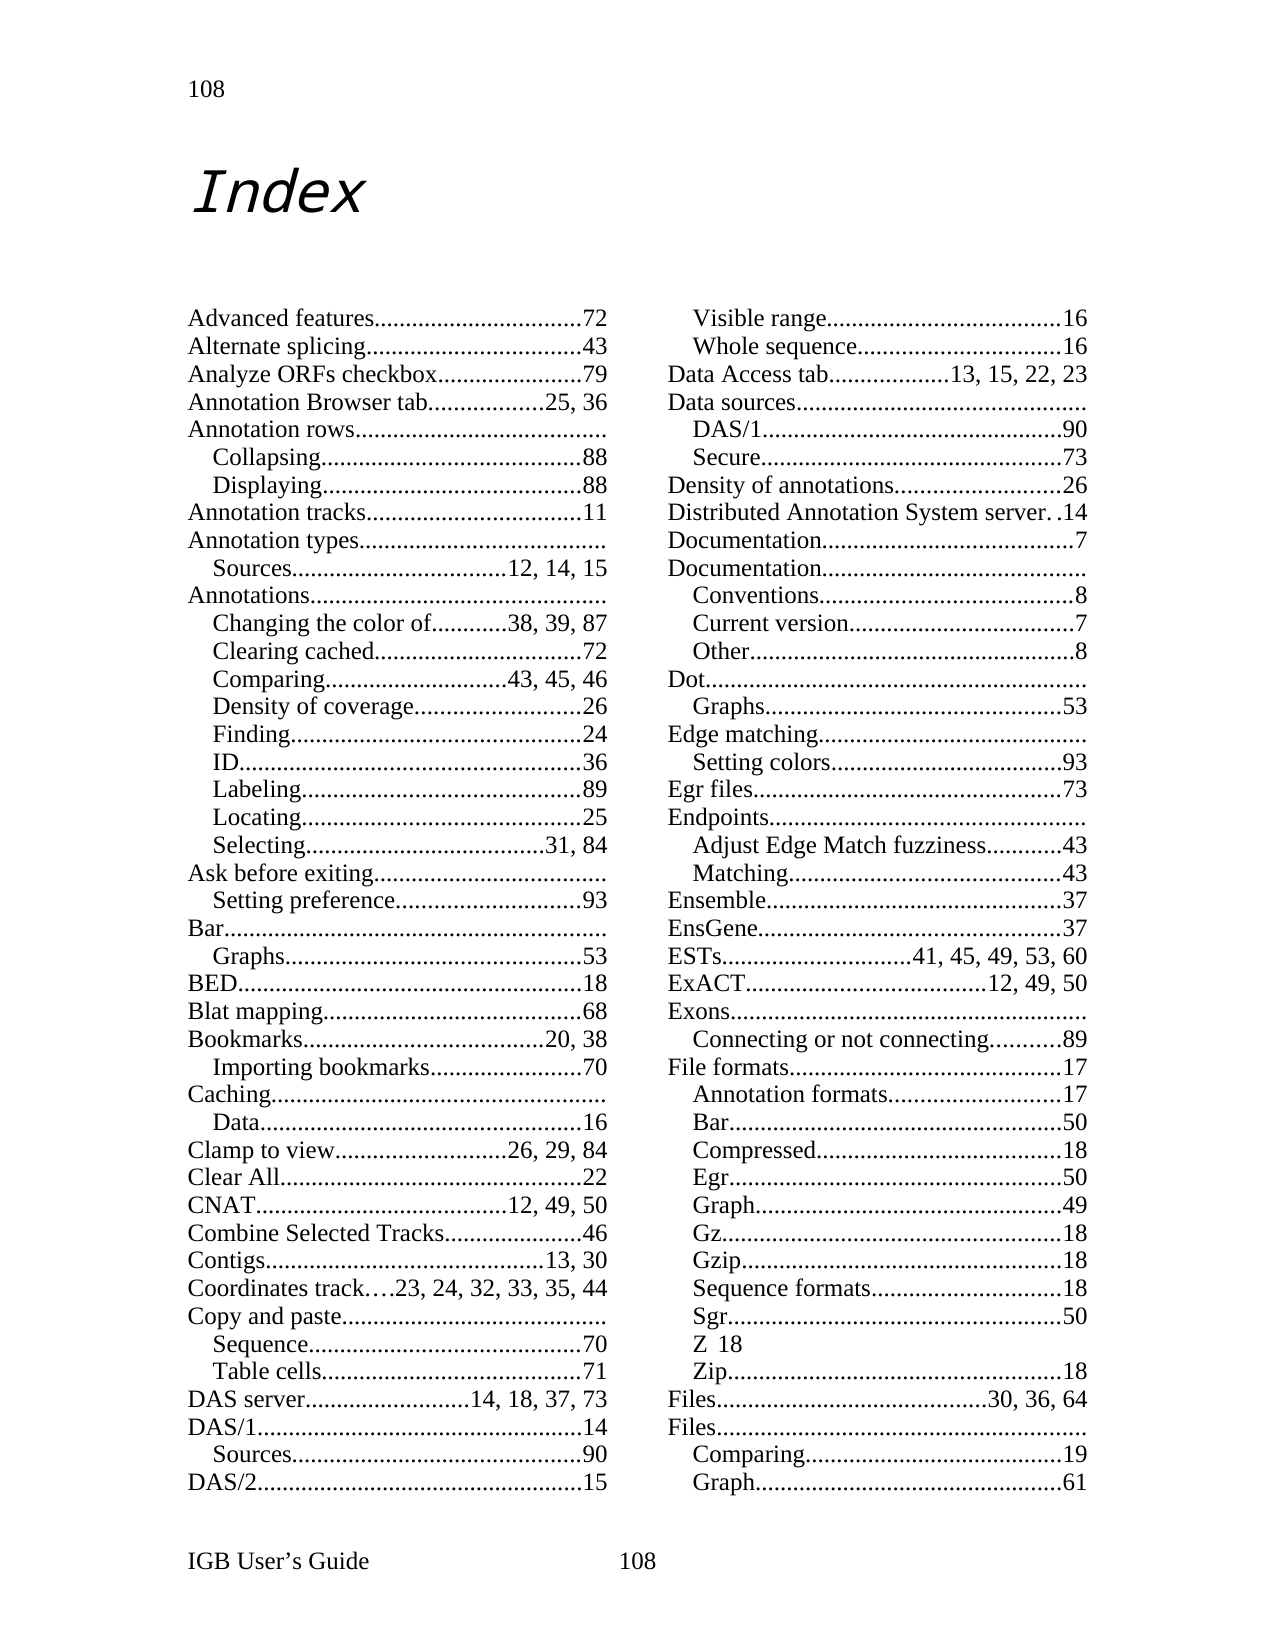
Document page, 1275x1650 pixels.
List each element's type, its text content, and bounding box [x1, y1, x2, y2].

text Annotation tracks 11 [187, 498, 607, 526]
text Comparing 19 [692, 1441, 1087, 1468]
text Contigs 13, 30 [187, 1247, 607, 1274]
text BED 18 [187, 969, 607, 997]
text Annotation types [187, 526, 607, 554]
text Sgr 50 [692, 1302, 1087, 1330]
text Copy and paste [187, 1302, 607, 1330]
text EnsGene 37 [667, 914, 1087, 942]
text Displaying 88 [212, 471, 607, 498]
text Clamp to view 26, 29, 84 [187, 1136, 607, 1163]
text Secure 73 [692, 443, 1087, 471]
text Distributed Annotation System server 14 [667, 498, 1087, 526]
text Whole sequence 16 [692, 332, 1087, 360]
text Documentation [667, 554, 1087, 582]
text Advanced features 72 [187, 304, 607, 332]
text DAS/1 90 [692, 415, 1087, 443]
text Graphs 53 [692, 692, 1087, 720]
text Edge matching [667, 720, 1087, 748]
text ID 36 [212, 748, 607, 776]
text Selecting 31, 84 [212, 831, 607, 859]
subtitle Index [187, 150, 1087, 229]
text Finding 24 [212, 720, 607, 748]
text Connecting or not connecting 89 [692, 1025, 1087, 1053]
text DAS server 14, 18, 37, 73 [187, 1385, 607, 1413]
text Clearing cached 72 [212, 637, 607, 665]
text Bar [187, 914, 607, 942]
text Visible range 16 [692, 304, 1087, 332]
text Current version 7 [692, 609, 1087, 637]
text File formats 17 [667, 1053, 1087, 1080]
text DAS/2 15 [187, 1468, 607, 1496]
text Importing bookmarks 70 [212, 1053, 607, 1080]
text Annotation rows [187, 415, 607, 443]
text Annotations [187, 582, 607, 609]
text Data 16 [212, 1108, 607, 1136]
text Documentation 7 [667, 526, 1087, 554]
text Egr 50 [692, 1163, 1087, 1191]
text Setting preference 93 [212, 886, 607, 914]
text Compressed 18 [692, 1136, 1087, 1163]
text Graphs 53 [212, 942, 607, 969]
text Gzip 18 [692, 1247, 1087, 1274]
text Sources 90 [212, 1441, 607, 1468]
text Ask before exiting [187, 859, 607, 886]
text Zip 18 [692, 1357, 1087, 1385]
text Sources 12, 14, 15 [212, 554, 607, 582]
text Other 8 [692, 637, 1087, 665]
text Files 30, 36, 64 [667, 1385, 1087, 1413]
text Endpoints [667, 803, 1087, 831]
text Exons [667, 997, 1087, 1025]
text Bar 50 [692, 1108, 1087, 1136]
text Dot [667, 665, 1087, 692]
text Gz 18 [692, 1219, 1087, 1247]
text Ensemble 37 [667, 886, 1087, 914]
text Labeling 89 [212, 776, 607, 803]
text Data Access tab 13, 15, 22, 23 [667, 360, 1087, 388]
text Changing the color of 38, 39, 87 [212, 609, 607, 637]
text Adjust Edge Match fuzziness 43 [692, 831, 1087, 859]
text Blat mapping 68 [187, 997, 607, 1025]
text Clear All 22 [187, 1163, 607, 1191]
text ESTs 41, 45, 49, 53, 60 [667, 942, 1087, 969]
text Comparing 43, 45, 46 [212, 665, 607, 692]
text Locating 25 [212, 803, 607, 831]
text Sequence formats 18 [692, 1274, 1087, 1302]
text Table cells 71 [212, 1357, 607, 1385]
text DAS/1 14 [187, 1413, 607, 1441]
text Caching [187, 1080, 607, 1108]
text Graph 61 [692, 1468, 1087, 1496]
text Combine Selected Tracks 46 [187, 1219, 607, 1247]
text Z 18 [692, 1330, 1087, 1357]
text Density of annotations 26 [667, 471, 1087, 498]
text Coordinates track 23, 24, 32, 33, 35, 44 [187, 1274, 607, 1302]
text Matching 43 [692, 859, 1087, 886]
text Data sources [667, 388, 1087, 415]
text Analyze ORFs checkbox 79 [187, 360, 607, 388]
text Graph 49 [692, 1191, 1087, 1219]
text Setting colors 93 [692, 748, 1087, 776]
text Egr files 73 [667, 776, 1087, 803]
text Density of coverage 26 [212, 692, 607, 720]
text Annotation formats 17 [692, 1080, 1087, 1108]
text Bookmarks 20, 38 [187, 1025, 607, 1053]
text Alternate splicing 43 [187, 332, 607, 360]
text Sequence 70 [212, 1330, 607, 1357]
text CNAT 12, 49, 50 [187, 1191, 607, 1219]
text Collapsing 88 [212, 443, 607, 471]
text Files [667, 1413, 1087, 1441]
text ExACT 12, 49, 50 [667, 969, 1087, 997]
text Conventions 8 [692, 582, 1087, 609]
text Annotation Browser tab 25, 36 [187, 388, 607, 415]
